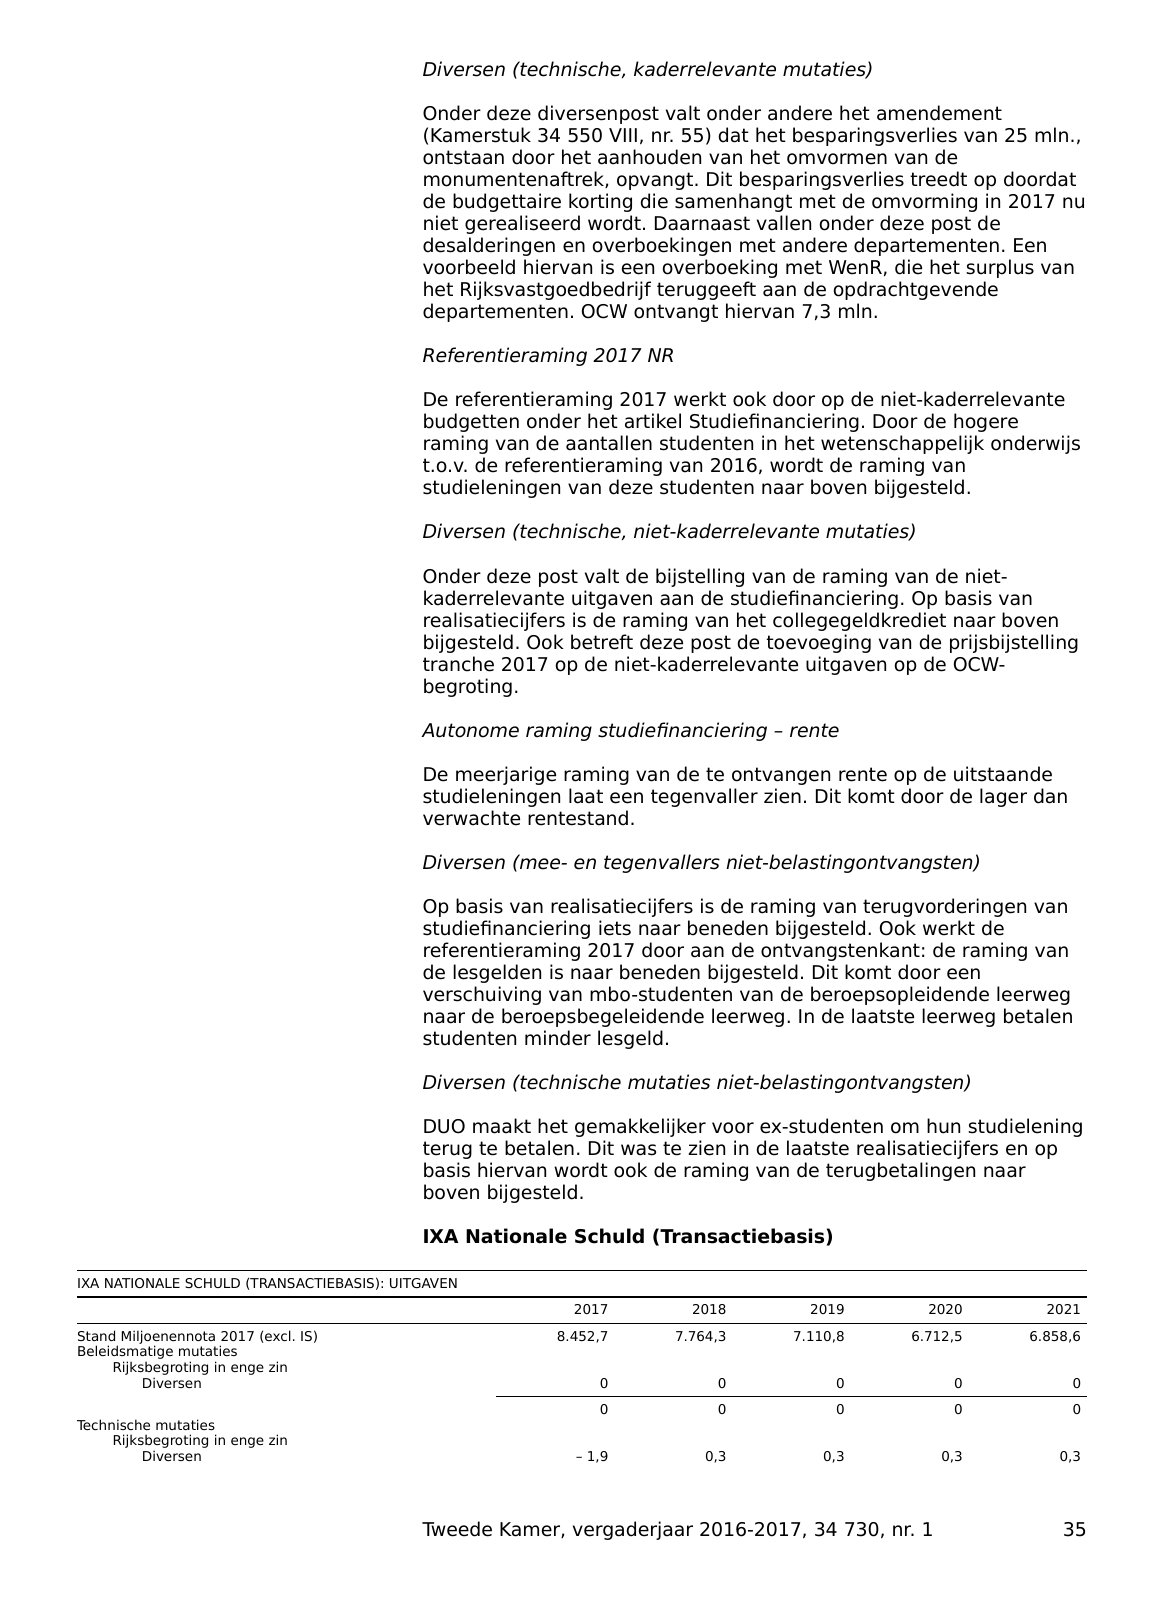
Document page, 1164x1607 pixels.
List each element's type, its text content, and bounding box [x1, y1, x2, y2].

table_cell 2017 [496, 1298, 614, 1323]
table_cell 7.110,8 [732, 1324, 850, 1344]
table_cell [496, 1344, 614, 1360]
subtitle Diversen (mee- en tegenvallers niet-belastingontvangsten) [422, 852, 1087, 874]
table_cell 0 [732, 1397, 850, 1417]
table_cell 2018 [614, 1298, 732, 1323]
table_cell [732, 1344, 850, 1360]
table_cell 0 [614, 1397, 732, 1417]
table_cell [106, 1396, 136, 1417]
table_cell [969, 1360, 1087, 1376]
table_cell 2021 [969, 1298, 1087, 1323]
table_cell [969, 1418, 1087, 1433]
table_cell 2019 [732, 1298, 850, 1323]
table_cell 0,3 [732, 1449, 850, 1464]
table_cell [77, 1396, 106, 1417]
table_cell [969, 1344, 1087, 1360]
table_cell Rijksbegroting in enge zin [106, 1360, 496, 1376]
text Onder deze diversenpost valt onder andere het amendement (Kamerstuk 34 550 VIII, nr. 55) dat het besparingsverlies van 25 mln., ontstaan door het aanhouden van het omvormen van de monumentenaftrek, opvangt. Dit besparingsverlies treedt op doordat de budgettaire korting die samenhangt met de omvorming in 2017 nu niet gerealiseerd wordt. Daarnaast vallen onder deze post de desalderingen en overboekingen met andere departementen. Een voorbeeld hiervan is een overboeking met WenR, die het surplus van het Rijksvastgoedbedrijf teruggeeft aan de opdrachtgevende departementen. OCW ontvangt hiervan 7,3 mln. [422, 103, 1087, 323]
table_cell – 1,9 [496, 1449, 614, 1464]
table_cell Diversen [136, 1376, 496, 1396]
table_cell 0 [850, 1376, 968, 1396]
table_cell 7.764,3 [614, 1324, 732, 1344]
table_cell [77, 1449, 106, 1464]
text Op basis van realisatiecijfers is de raming van terugvorderingen van studiefinanciering iets naar beneden bijgesteld. Ook werkt de referentieraming 2017 door aan de ontvangstenkant: de raming van de lesgelden is naar beneden bijgesteld. Dit komt door een verschuiving van mbo-studenten van de beroepsopleidende leerweg naar de beroepsbegeleidende leerweg. In de laatste leerweg betalen studenten minder lesgeld. [422, 896, 1087, 1050]
table_cell [77, 1360, 106, 1376]
table_cell 0,3 [614, 1449, 732, 1464]
table_cell 0 [732, 1376, 850, 1396]
table_cell [850, 1433, 968, 1449]
table_cell [850, 1360, 968, 1376]
text DUO maakt het gemakkelijker voor ex-studenten om hun studielening terug te betalen. Dit was te zien in de laatste realisatiecijfers en op basis hiervan wordt ook de raming van de terugbetalingen naar boven bijgesteld. [422, 1116, 1087, 1204]
table_cell [969, 1433, 1087, 1449]
table_cell 0 [614, 1376, 732, 1396]
table_cell 0 [850, 1397, 968, 1417]
table_cell [106, 1449, 136, 1464]
table_cell [614, 1360, 732, 1376]
table_cell Beleidsmatige mutaties [77, 1344, 496, 1360]
table_cell [77, 1298, 106, 1323]
table_cell Technische mutaties [77, 1418, 496, 1433]
table_cell 8.452,7 [496, 1324, 614, 1344]
table_cell [136, 1298, 496, 1323]
table_cell 0 [496, 1376, 614, 1396]
subtitle IXA Nationale Schuld (Transactiebasis) [422, 1226, 1087, 1248]
table_cell [77, 1433, 106, 1449]
table_cell 0,3 [969, 1449, 1087, 1464]
table_cell 0 [496, 1397, 614, 1417]
table_cell [732, 1418, 850, 1433]
subtitle Diversen (technische mutaties niet-belastingontvangsten) [422, 1072, 1087, 1094]
table_cell [614, 1418, 732, 1433]
table_cell [496, 1418, 614, 1433]
table_cell [77, 1376, 106, 1396]
table_cell Stand Miljoenennota 2017 (excl. IS) [77, 1324, 496, 1344]
subtitle Autonome raming studiefinanciering – rente [422, 720, 1087, 742]
table_header IXA NATIONALE SCHULD (TRANSACTIEBASIS): UITGAVEN [77, 1271, 1087, 1296]
table_cell Rijksbegroting in enge zin [106, 1433, 496, 1449]
table_cell [496, 1433, 614, 1449]
table_cell [136, 1396, 496, 1417]
table_cell [850, 1418, 968, 1433]
table_cell 0 [969, 1397, 1087, 1417]
subtitle Referentieraming 2017 NR [422, 345, 1087, 367]
table_cell [732, 1433, 850, 1449]
table_cell 6.858,6 [969, 1324, 1087, 1344]
table_cell [106, 1376, 136, 1396]
table_cell [106, 1298, 136, 1323]
table_cell Diversen [136, 1449, 496, 1464]
table_cell 0 [969, 1376, 1087, 1396]
text De referentieraming 2017 werkt ook door op de niet-kaderrelevante budgetten onder het artikel Studiefinanciering. Door de hogere raming van de aantallen studenten in het wetenschappelijk onderwijs t.o.v. de referentieraming van 2016, wordt de raming van studieleningen van deze studenten naar boven bijgesteld. [422, 389, 1087, 499]
table_cell 0,3 [850, 1449, 968, 1464]
table_cell [732, 1360, 850, 1376]
text De meerjarige raming van de te ontvangen rente op de uitstaande studieleningen laat een tegenvaller zien. Dit komt door de lager dan verwachte rentestand. [422, 764, 1087, 830]
table_cell [850, 1344, 968, 1360]
table_cell [496, 1360, 614, 1376]
text Onder deze post valt de bijstelling van de raming van de niet-kaderrelevante uitgaven aan de studiefinanciering. Op basis van realisatiecijfers is de raming van het collegegeldkrediet naar boven bijgesteld. Ook betreft deze post de toevoeging van de prijsbijstelling tranche 2017 op de niet-kaderrelevante uitgaven op de OCW-begroting. [422, 566, 1087, 697]
subtitle Diversen (technische, niet-kaderrelevante mutaties) [422, 521, 1087, 543]
subtitle Diversen (technische, kaderrelevante mutaties) [422, 59, 1087, 81]
table_cell 6.712,5 [850, 1324, 968, 1344]
table_cell [614, 1344, 732, 1360]
table_cell [614, 1433, 732, 1449]
table_cell 2020 [850, 1298, 968, 1323]
